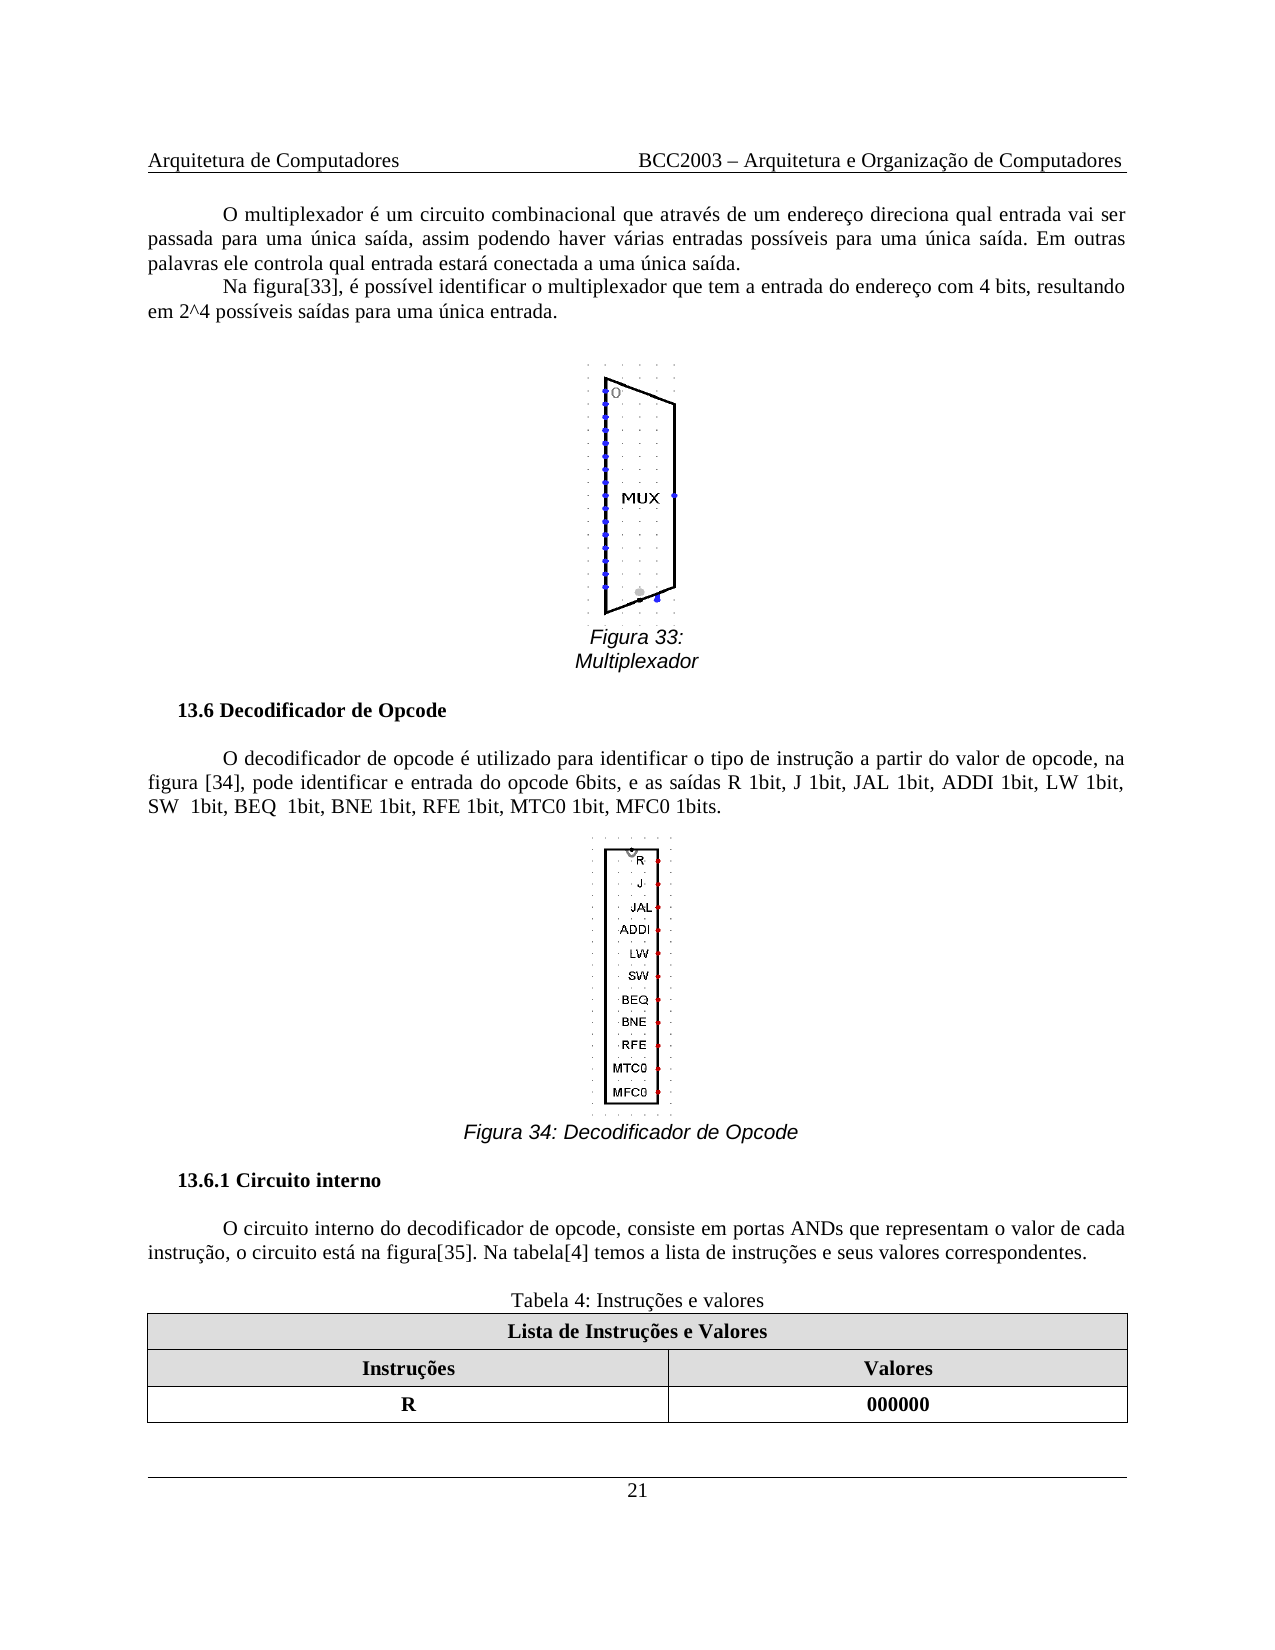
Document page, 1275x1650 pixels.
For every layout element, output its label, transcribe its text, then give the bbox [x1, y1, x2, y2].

text Na figura[33], é possível identificar o multiplexador que tem a entrada do endereço com 4 bits, resultando em 2^4 possíveis saídas para uma única entrada. [148, 274, 1127, 322]
text O multiplexador é um circuito combinacional que através de um endereço direciona qual entrada vai ser passada para uma única saída, assim podendo haver várias entradas possíveis para uma única saída. Em outras palavras ele controla qual entrada estará conectada a uma única saída. [148, 202, 1127, 274]
list 13.6.1 Circuito interno [148, 1168, 1127, 1192]
text O circuito interno do decodificador de opcode, consiste em portas ANDs que representam o valor de cada instrução, o circuito está na figura[35]. Na tabela[4] temos a lista de instruções e seus valores correspondentes. [148, 1216, 1127, 1264]
table_cell Instruções [148, 1350, 668, 1386]
table_header Lista de Instruções e Valores [148, 1314, 1127, 1349]
picture [587, 833, 677, 1120]
text Figura 34: Decodificador de Opcode [453, 834, 810, 1144]
table_cell Valores [669, 1350, 1127, 1386]
text Tabela 4: Instruções e valores [148, 1288, 1127, 1312]
table_cell R [148, 1387, 668, 1422]
table_cell 000000 [669, 1387, 1127, 1422]
text O decodificador de opcode é utilizado para identificar o tipo de instrução a partir do valor de opcode, na figura [34], pode identificar e entrada do opcode 6bits, e as saídas R 1bit, J 1bit, JAL 1bit, ADDI 1bit, LW 1bit, SW 1bit, BEQ 1bit, BNE 1bit, RFE 1bit, MTC0 1bit, MFC0 1bits. [148, 746, 1127, 818]
list 13.6 Decodificador de Opcode [148, 697, 1127, 721]
text Figura 33: Multiplexador [542, 626, 733, 673]
picture [585, 362, 690, 626]
